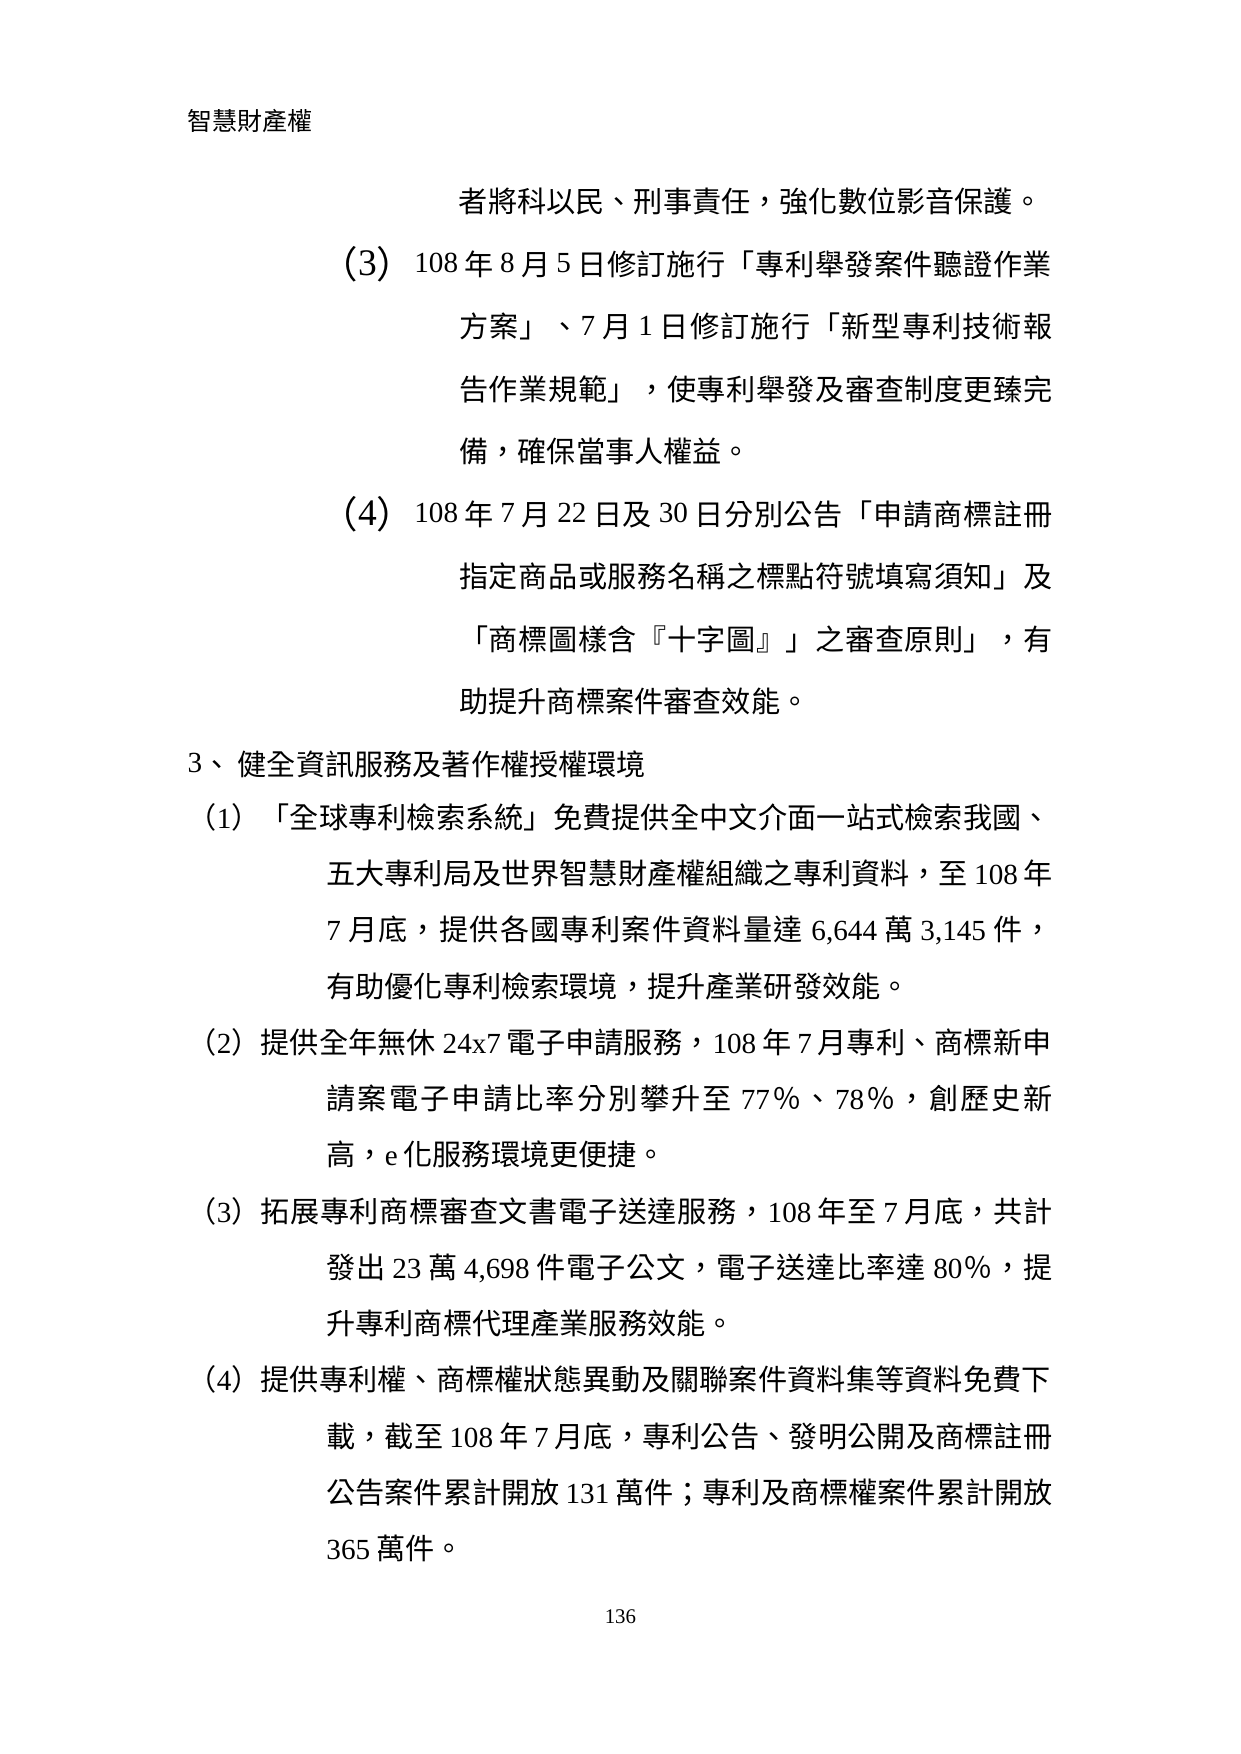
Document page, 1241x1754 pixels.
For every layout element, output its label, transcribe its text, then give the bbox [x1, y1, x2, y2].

list 108年8月5日修訂施行「專利舉發案件聽證作業方案」、7月1日修訂施行「新型專利技術報告作業規範」，使專利舉發及審查制度更臻完備，確保當事人權益。 [320, 221, 1053, 471]
list 提供專利權、商標權狀態異動及關聯案件資料集等資料免費下載，截至108年7月底，專利公告、發明公開及商標註冊公告案件累計開放131萬件；專利及商標權案件累計開放365萬件。 [187, 1346, 1053, 1571]
list 健全資訊服務及著作權授權環境 [187, 721, 1053, 783]
list 108年7月22日及30日分別公告「申請商標註冊指定商品或服務名稱之標點符號填寫須知」及「商標圖樣含『十字圖』」之審查原則」，有助提升商標案件審查效能。 [320, 471, 1053, 721]
list 「全球專利檢索系統」免費提供全中文介面一站式檢索我國、五大專利局及世界智慧財產權組織之專利資料，至108年7月底，提供各國專利案件資料量達6,644萬3,145件，有助優化專利檢索環境，提升產業研發效能。 [187, 783, 1053, 1008]
list 提供全年無休24x7電子申請服務，108年7月專利、商標新申請案電子申請比率分別攀升至77％、78％，創歷史新高，e化服務環境更便捷。 [187, 1008, 1053, 1177]
list 拓展專利商標審查文書電子送達服務，108年至7月底，共計發出23萬4,698件電子公文，電子送達比率達80％，提升專利商標代理產業服務效能。 [187, 1177, 1053, 1346]
list 者將科以民、刑事責任，強化數位影音保護。 [320, 158, 1053, 221]
